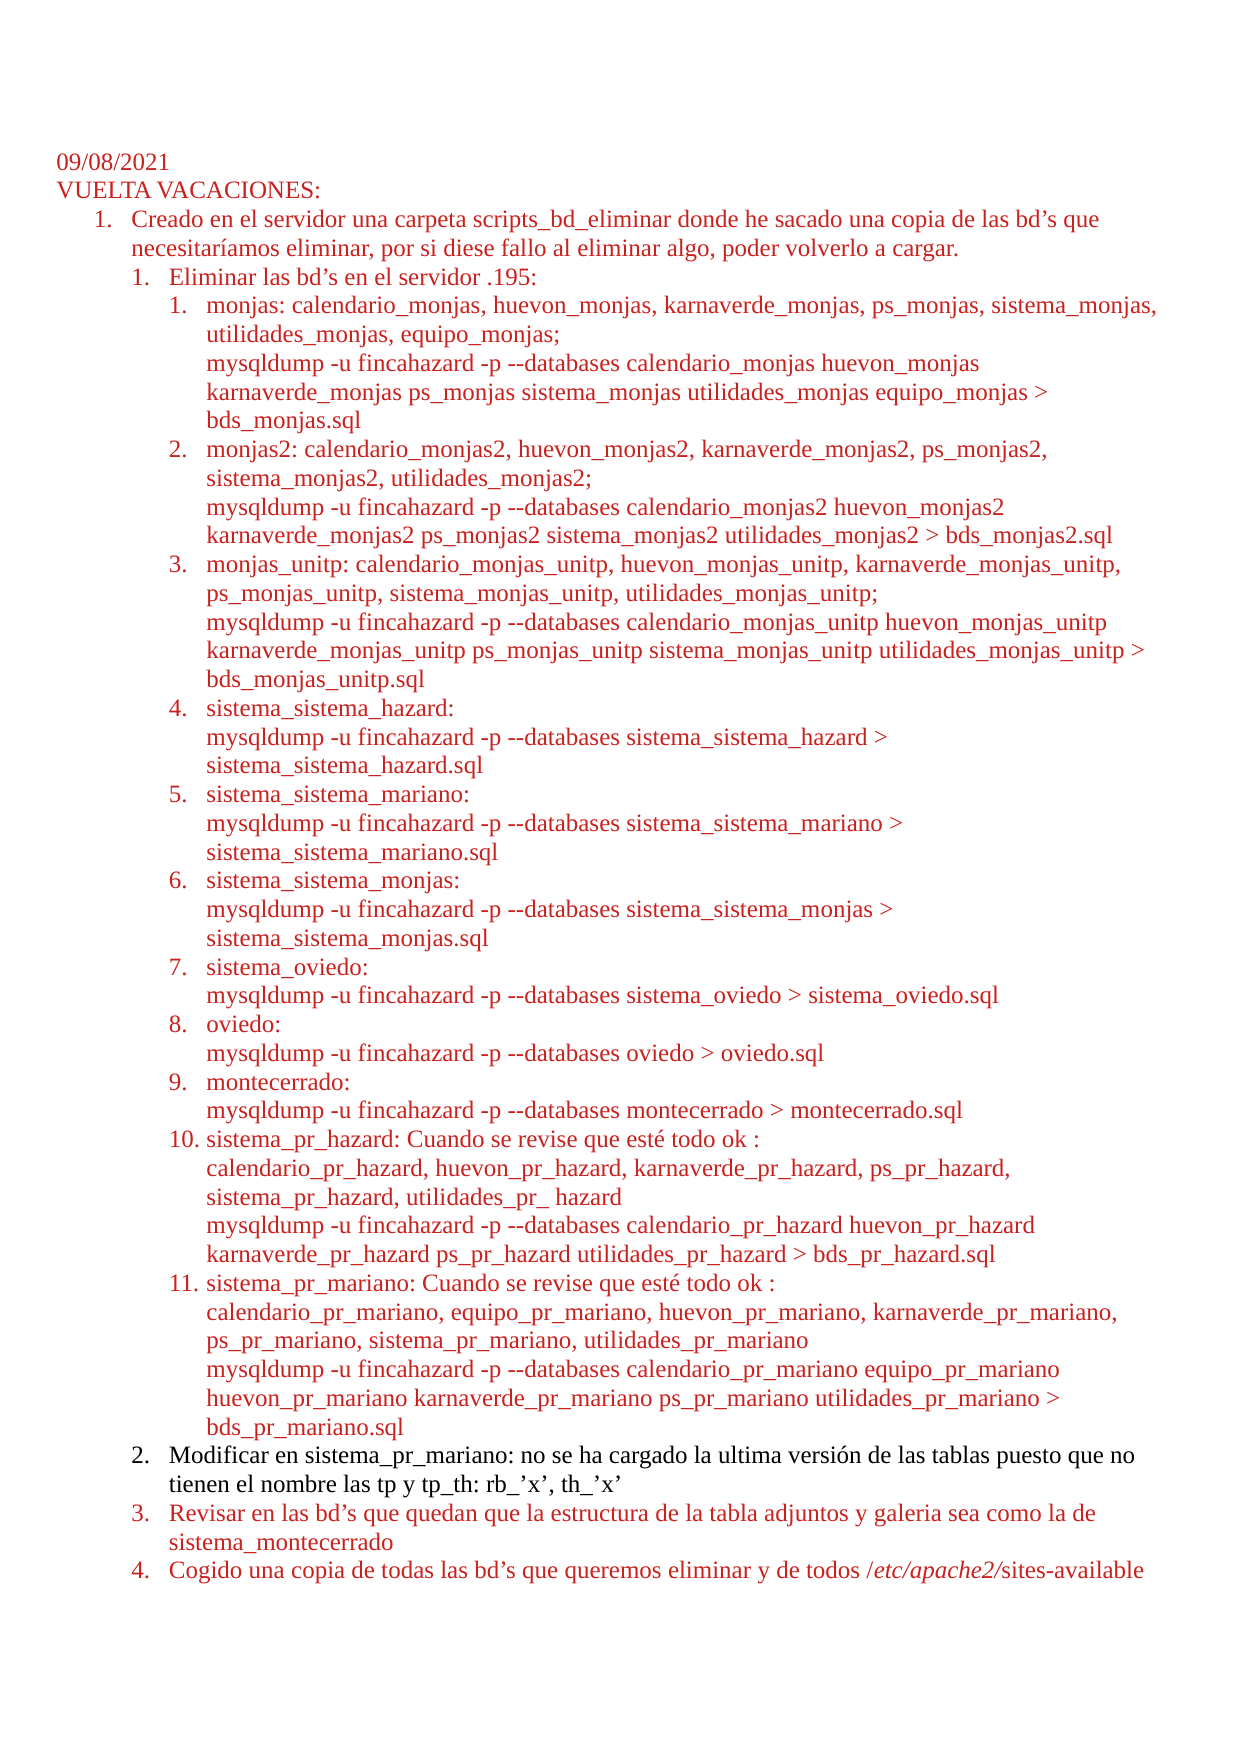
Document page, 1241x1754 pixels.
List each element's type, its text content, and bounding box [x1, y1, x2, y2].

list mysqldump -u fincahazard -p --databases calendario_monjas huevon_monjas karnaverde_monjas ps_monjas sistema_monjas utilidades_monjas equipo_monjas > bds_monjas.sql [169, 348, 1167, 434]
text VUELTA VACACIONES: [56, 176, 1167, 204]
list mysqldump -u fincahazard -p --databases oviedo > oviedo.sql [169, 1038, 1167, 1067]
list calendario_pr_hazard, huevon_pr_hazard, karnaverde_pr_hazard, ps_pr_hazard, sistema_pr_hazard, utilidades_pr_ hazard [169, 1153, 1167, 1211]
list sistema_pr_hazard: Cuando se revise que esté todo ok : [169, 1124, 1167, 1153]
list mysqldump -u fincahazard -p --databases calendario_monjas_unitp huevon_monjas_unitp karnaverde_monjas_unitp ps_monjas_unitp sistema_monjas_unitp utilidades_monjas_unitp > bds_monjas_unitp.sql [169, 607, 1167, 693]
text 09/08/2021 [56, 147, 1167, 176]
list mysqldump -u fincahazard -p --databases calendario_monjas2 huevon_monjas2 karnaverde_monjas2 ps_monjas2 sistema_monjas2 utilidades_monjas2 > bds_monjas2.sql [169, 492, 1167, 549]
list monjas: calendario_monjas, huevon_monjas, karnaverde_monjas, ps_monjas, sistema_monjas, utilidades_monjas, equipo_monjas; [169, 291, 1167, 348]
list monjas_unitp: calendario_monjas_unitp, huevon_monjas_unitp, karnaverde_monjas_unitp, ps_monjas_unitp, sistema_monjas_unitp, utilidades_monjas_unitp; [169, 549, 1167, 607]
list mysqldump -u fincahazard -p --databases sistema_oviedo > sistema_oviedo.sql [169, 981, 1167, 1009]
list Eliminar las bd’s en el servidor .195: [131, 262, 1167, 291]
list sistema_sistema_hazard: [169, 693, 1167, 722]
list sistema_sistema_mariano: [169, 779, 1167, 808]
list Creado en el servidor una carpeta scripts_bd_eliminar donde he sacado una copia de las bd’s que necesitaríamos eliminar, por si diese fallo al eliminar algo, poder volverlo a cargar. [94, 204, 1167, 262]
list mysqldump -u fincahazard -p --databases calendario_pr_hazard huevon_pr_hazard karnaverde_pr_hazard ps_pr_hazard utilidades_pr_hazard > bds_pr_hazard.sql [169, 1211, 1167, 1268]
list mysqldump -u fincahazard -p --databases calendario_pr_mariano equipo_pr_mariano huevon_pr_mariano karnaverde_pr_mariano ps_pr_mariano utilidades_pr_mariano > bds_pr_mariano.sql [169, 1354, 1167, 1441]
list mysqldump -u fincahazard -p --databases sistema_sistema_monjas > sistema_sistema_monjas.sql [169, 894, 1167, 952]
list calendario_pr_mariano, equipo_pr_mariano, huevon_pr_mariano, karnaverde_pr_mariano, ps_pr_mariano, sistema_pr_mariano, utilidades_pr_mariano [169, 1297, 1167, 1354]
list sistema_sistema_monjas: [169, 866, 1167, 894]
list oviedo: [169, 1009, 1167, 1038]
list Cogido una copia de todas las bd’s que queremos eliminar y de todos /etc/apache2/sites-available [131, 1556, 1167, 1584]
list mysqldump -u fincahazard -p --databases montecerrado > montecerrado.sql [169, 1096, 1167, 1124]
list mysqldump -u fincahazard -p --databases sistema_sistema_hazard > sistema_sistema_hazard.sql [169, 722, 1167, 779]
list Revisar en las bd’s que quedan que la estructura de la tabla adjuntos y galeria sea como la de sistema_montecerrado [131, 1498, 1167, 1556]
list sistema_oviedo: [169, 952, 1167, 981]
list sistema_pr_mariano: Cuando se revise que esté todo ok : [169, 1268, 1167, 1297]
list monjas2: calendario_monjas2, huevon_monjas2, karnaverde_monjas2, ps_monjas2, sistema_monjas2, utilidades_monjas2; [169, 434, 1167, 492]
list montecerrado: [169, 1067, 1167, 1096]
list mysqldump -u fincahazard -p --databases sistema_sistema_mariano > sistema_sistema_mariano.sql [169, 808, 1167, 866]
list Modificar en sistema_pr_mariano: no se ha cargado la ultima versión de las tablas puesto que no tienen el nombre las tp y tp_th: rb_’x’, th_’x’ [131, 1441, 1167, 1498]
